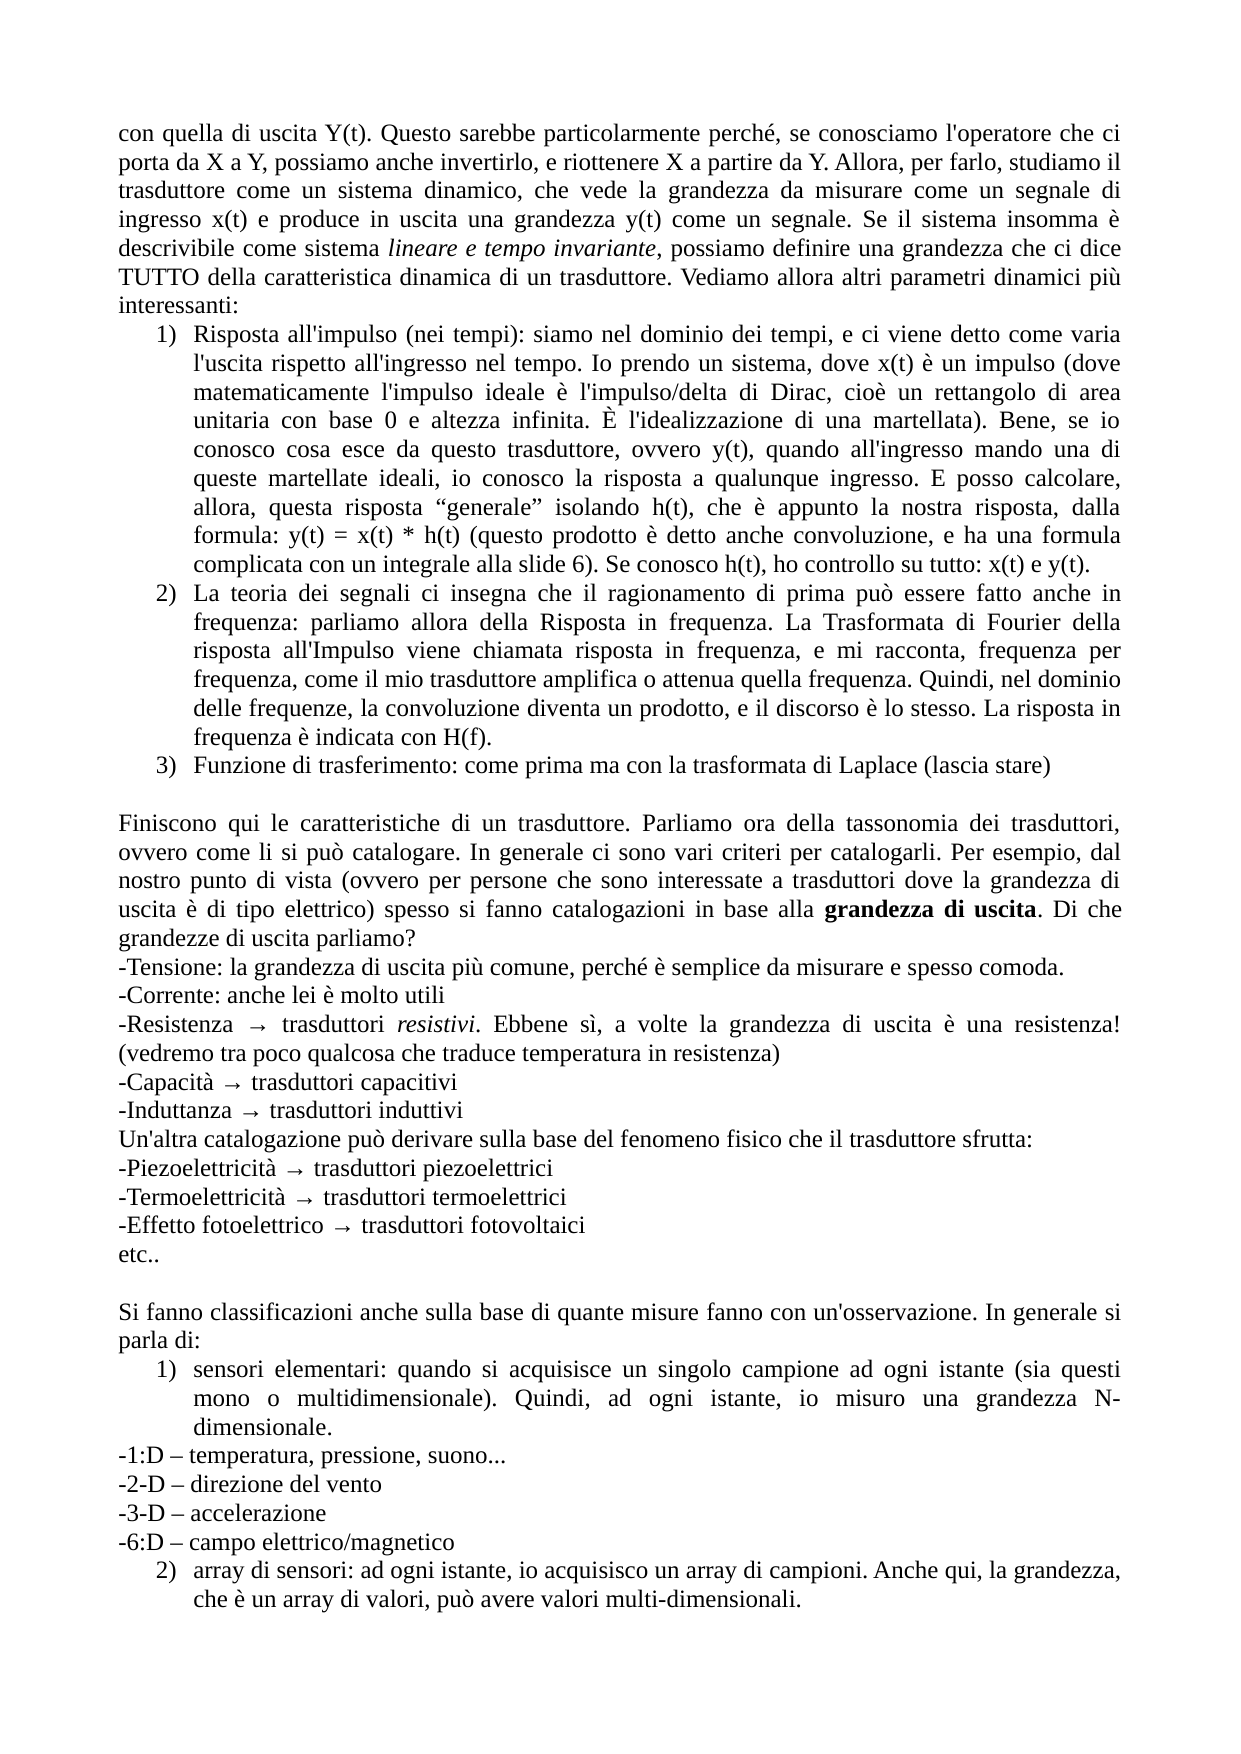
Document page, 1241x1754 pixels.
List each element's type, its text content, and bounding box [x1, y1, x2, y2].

text etc.. [118, 1239, 1122, 1268]
text -1:D – temperatura, pressione, suono... [118, 1441, 1122, 1469]
text -2-D – direzione del vento [118, 1469, 1122, 1498]
text Un'altra catalogazione può derivare sulla base del fenomeno fisico che il trasduttore sfrutta: [118, 1124, 1122, 1153]
list Funzione di trasferimento: come prima ma con la trasformata di Laplace (lascia stare) [156, 751, 1122, 779]
text -Tensione: la grandezza di uscita più comune, perché è semplice da misurare e spesso comoda. [118, 952, 1122, 981]
text Finiscono qui le caratteristiche di un trasduttore. Parliamo ora della tassonomia dei trasduttori, ovvero come li si può catalogare. In generale ci sono vari criteri per catalogarli. Per esempio, dal nostro punto di vista (ovvero per persone che sono interessate a trasduttori dove la grandezza di uscita è di tipo elettrico) spesso si fanno catalogazioni in base alla grandezza di uscita. Di che grandezze di uscita parliamo? [118, 808, 1122, 952]
list Risposta all'impulso (nei tempi): siamo nel dominio dei tempi, e ci viene detto come varia l'uscita rispetto all'ingresso nel tempo. Io prendo un sistema, dove x(t) è un impulso (dove matematicamente l'impulso ideale è l'impulso/delta di Dirac, cioè un rettangolo di area unitaria con base 0 e altezza infinita. È l'idealizzazione di una martellata). Bene, se io conosco cosa esce da questo trasduttore, ovvero y(t), quando all'ingresso mando una di queste martellate ideali, io conosco la risposta a qualunque ingresso. E posso calcolare, allora, questa risposta “generale” isolando h(t), che è appunto la nostra risposta, dalla formula: y(t) = x(t) * h(t) (questo prodotto è detto anche convoluzione, e ha una formula complicata con un integrale alla slide 6). Se conosco h(t), ho controllo su tutto: x(t) e y(t). [156, 319, 1122, 578]
text -Induttanza → trasduttori induttivi [118, 1096, 1122, 1124]
list array di sensori: ad ogni istante, io acquisisco un array di campioni. Anche qui, la grandezza, che è un array di valori, può avere valori multi-dimensionali. [156, 1556, 1122, 1613]
text -3-D – accelerazione [118, 1498, 1122, 1527]
text Si fanno classificazioni anche sulla base di quante misure fanno con un'osservazione. In generale si parla di: [118, 1297, 1122, 1354]
list sensori elementari: quando si acquisisce un singolo campione ad ogni istante (sia questi mono o multidimensionale). Quindi, ad ogni istante, io misuro una grandezza N-dimensionale. [156, 1354, 1122, 1441]
text con quella di uscita Y(t). Questo sarebbe particolarmente perché, se conosciamo l'operatore che ci porta da X a Y, possiamo anche invertirlo, e riottenere X a partire da Y. Allora, per farlo, studiamo il trasduttore come un sistema dinamico, che vede la grandezza da misurare come un segnale di ingresso x(t) e produce in uscita una grandezza y(t) come un segnale. Se il sistema insomma è descrivibile come sistema lineare e tempo invariante, possiamo definire una grandezza che ci dice TUTTO della caratteristica dinamica di un trasduttore. Vediamo allora altri parametri dinamici più interessanti: [118, 118, 1122, 319]
list La teoria dei segnali ci insegna che il ragionamento di prima può essere fatto anche in frequenza: parliamo allora della Risposta in frequenza. La Trasformata di Fourier della risposta all'Impulso viene chiamata risposta in frequenza, e mi racconta, frequenza per frequenza, come il mio trasduttore amplifica o attenua quella frequenza. Quindi, nel dominio delle frequenze, la convoluzione diventa un prodotto, e il discorso è lo stesso. La risposta in frequenza è indicata con H(f). [156, 578, 1122, 751]
text -Piezoelettricità → trasduttori piezoelettrici [118, 1153, 1122, 1182]
text -Corrente: anche lei è molto utili [118, 981, 1122, 1009]
text -Resistenza → trasduttori resistivi. Ebbene sì, a volte la grandezza di uscita è una resistenza! (vedremo tra poco qualcosa che traduce temperatura in resistenza) [118, 1009, 1122, 1067]
text -6:D – campo elettrico/magnetico [118, 1527, 1122, 1556]
text -Capacità → trasduttori capacitivi [118, 1067, 1122, 1096]
text -Termoelettricità → trasduttori termoelettrici [118, 1182, 1122, 1211]
text -Effetto fotoelettrico → trasduttori fotovoltaici [118, 1211, 1122, 1239]
